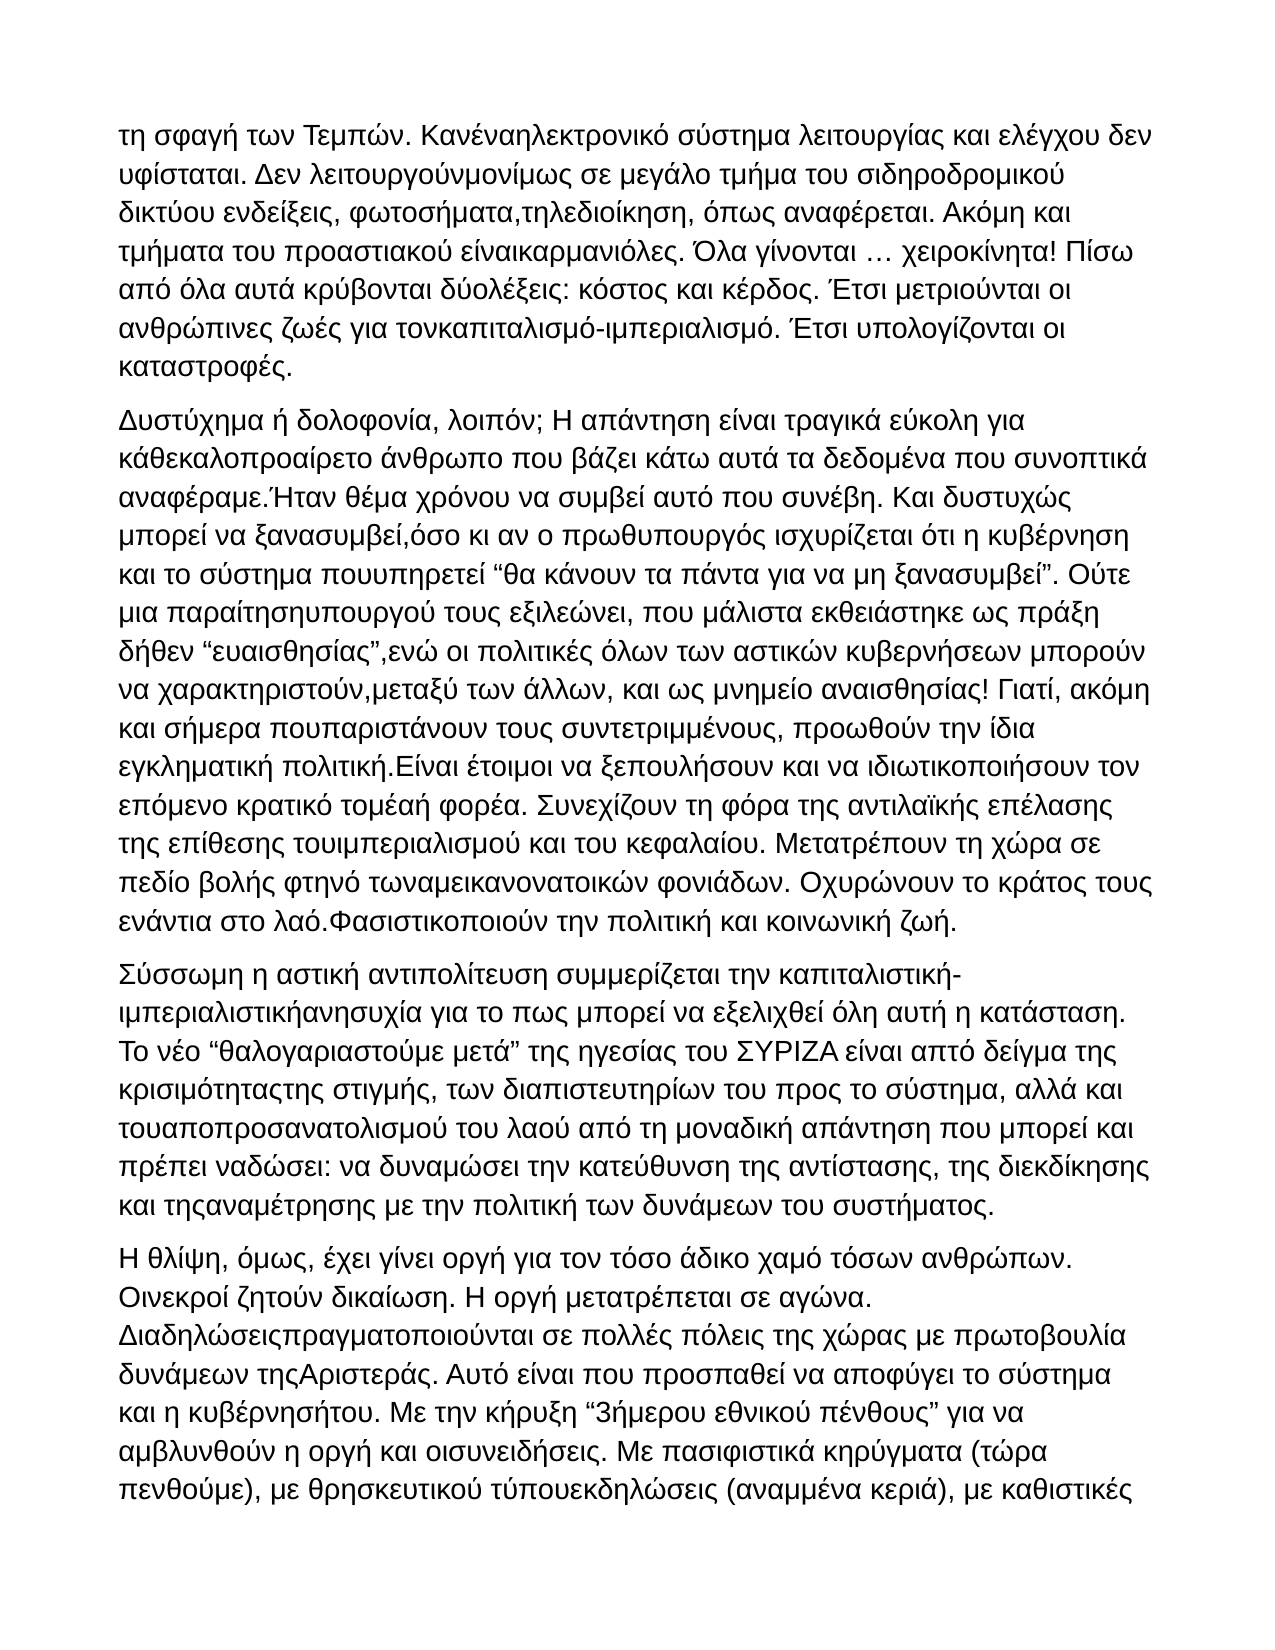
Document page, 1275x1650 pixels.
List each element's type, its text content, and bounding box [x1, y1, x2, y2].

text Δυστύχημα ή δολοφονία, λοιπόν; Η απάντηση είναι τραγικά εύκολη για κάθεκαλοπροαίρετο άνθρωπο που βάζει κάτω αυτά τα δεδομένα που συνοπτικά αναφέραμε.Ήταν θέμα χρόνου να συμβεί αυτό που συνέβη. Και δυστυχώς μπορεί να ξανασυμβεί,όσο κι αν ο πρωθυπουργός ισχυρίζεται ότι η κυβέρνηση και το σύστημα πουυπηρετεί “θα κάνουν τα πάντα για να μη ξανασυμβεί”. Ούτε μια παραίτησηυπουργού τους εξιλεώνει, που μάλιστα εκθειάστηκε ως πράξη δήθεν “ευαισθησίας”,ενώ οι πολιτικές όλων των αστικών κυβερνήσεων μπορούν να χαρακτηριστούν,μεταξύ των άλλων, και ως μνημείο αναισθησίας! Γιατί, ακόμη και σήμερα πουπαριστάνουν τους συντετριμμένους, προωθούν την ίδια εγκληματική πολιτική.Είναι έτοιμοι να ξεπουλήσουν και να ιδιωτικοποιήσουν τον επόμενο κρατικό τομέαή φορέα. Συνεχίζουν τη φόρα της αντιλαϊκής επέλασης της επίθεσης τουιμπεριαλισμού και του κεφαλαίου. Μετατρέπουν τη χώρα σε πεδίο βολής φτηνό τωναμεικανονατοικών φονιάδων. Οχυρώνουν το κράτος τους ενάντια στο λαό.Φασιστικοποιούν την πολιτική και κοινωνική ζωή. [118, 402, 1157, 937]
text Η θλίψη, όμως, έχει γίνει οργή για τον τόσο άδικο χαμό τόσων ανθρώπων. Οινεκροί ζητούν δικαίωση. Η οργή μετατρέπεται σε αγώνα. Διαδηλώσειςπραγματοποιούνται σε πολλές πόλεις της χώρας με πρωτοβουλία δυνάμεων τηςΑριστεράς. Αυτό είναι που προσπαθεί να αποφύγει το σύστημα και η κυβέρνησήτου. Με την κήρυξη “3ήμερου εθνικού πένθους” για να αμβλυνθούν η οργή και οισυνειδήσεις. Με πασιφιστικά κηρύγματα (τώρα πενθούμε), με θρησκευτικού τύπουεκδηλώσεις (αναμμένα κεριά), με καθιστικές [118, 1241, 1157, 1506]
text τη σφαγή των Τεμπών. Κανέναηλεκτρονικό σύστημα λειτουργίας και ελέγχου δεν υφίσταται. Δεν λειτουργούνμονίμως σε μεγάλο τμήμα του σιδηροδρομικού δικτύου ενδείξεις, φωτοσήματα,τηλεδιοίκηση, όπως αναφέρεται. Ακόμη και τμήματα του προαστιακού είναικαρμανιόλες. Όλα γίνονται … χειροκίνητα! Πίσω από όλα αυτά κρύβονται δύολέξεις: κόστος και κέρδος. Έτσι μετριούνται οι ανθρώπινες ζωές για τονκαπιταλισμό-ιμπεριαλισμό. Έτσι υπολογίζονται οι καταστροφές. [118, 118, 1157, 383]
text Σύσσωμη η αστική αντιπολίτευση συμμερίζεται την καπιταλιστική-ιμπεριαλιστικήανησυχία για το πως μπορεί να εξελιχθεί όλη αυτή η κατάσταση. Το νέο “θαλογαριαστούμε μετά” της ηγεσίας του ΣΥΡΙΖΑ είναι απτό δείγμα της κρισιμότηταςτης στιγμής, των διαπιστευτηρίων του προς το σύστημα, αλλά και τουαποπροσανατολισμού του λαού από τη μοναδική απάντηση που μπορεί και πρέπει ναδώσει: να δυναμώσει την κατεύθυνση της αντίστασης, της διεκδίκησης και τηςαναμέτρησης με την πολιτική των δυνάμεων του συστήματος. [118, 957, 1157, 1221]
